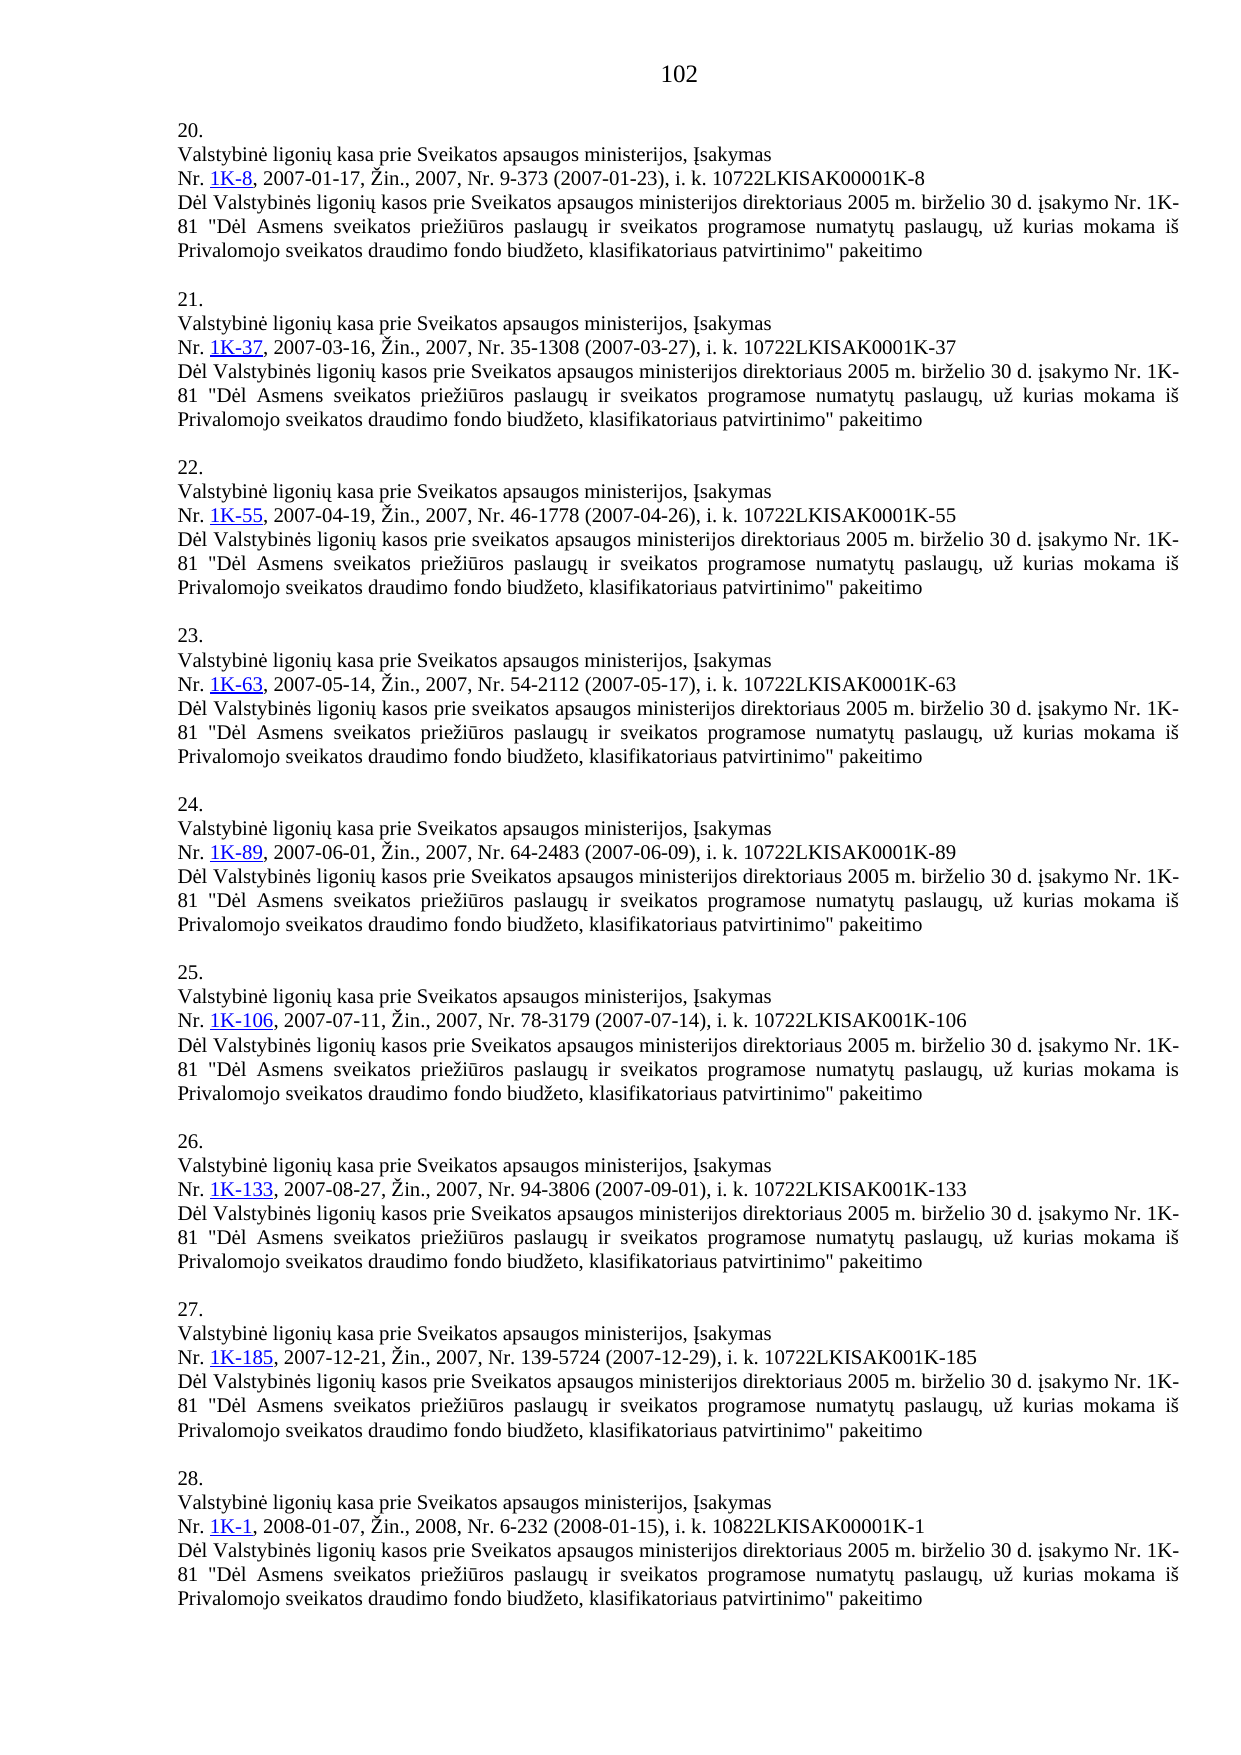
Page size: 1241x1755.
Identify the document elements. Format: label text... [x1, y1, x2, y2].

text Nr. 1K-133, 2007-08-27, Žin., 2007, Nr. 94-3806 (2007-09-01), i. k. 10722LKISAK001K-133 [177, 1177, 1181, 1201]
text Dėl Valstybinės ligonių kasos prie Sveikatos apsaugos ministerijos direktoriaus 2005 m. birželio 30 d. įsakymo Nr. 1K-81 "Dėl Asmens sveikatos priežiūros paslaugų ir sveikatos programose numatytų paslaugų, už kurias mokama iš Privalomojo sveikatos draudimo fondo biudžeto, klasifikatoriaus patvirtinimo" pakeitimo [177, 1369, 1181, 1442]
text Dėl Valstybinės ligonių kasos prie Sveikatos apsaugos ministerijos direktoriaus 2005 m. birželio 30 d. įsakymo Nr. 1K-81 "Dėl Asmens sveikatos priežiūros paslaugų ir sveikatos programose numatytų paslaugų, už kurias mokama iš Privalomojo sveikatos draudimo fondo biudžeto, klasifikatoriaus patvirtinimo" pakeitimo [177, 190, 1181, 262]
text 27. [177, 1297, 1181, 1321]
text Nr. 1K-37, 2007-03-16, Žin., 2007, Nr. 35-1308 (2007-03-27), i. k. 10722LKISAK0001K-37 [177, 335, 1181, 359]
text Nr. 1K-55, 2007-04-19, Žin., 2007, Nr. 46-1778 (2007-04-26), i. k. 10722LKISAK0001K-55 [177, 503, 1181, 527]
text Nr. 1K-63, 2007-05-14, Žin., 2007, Nr. 54-2112 (2007-05-17), i. k. 10722LKISAK0001K-63 [177, 672, 1181, 696]
text 28. [177, 1466, 1181, 1490]
text Valstybinė ligonių kasa prie Sveikatos apsaugos ministerijos, Įsakymas [177, 1153, 1181, 1177]
text 26. [177, 1129, 1181, 1153]
text Dėl Valstybinės ligonių kasos prie Sveikatos apsaugos ministerijos direktoriaus 2005 m. birželio 30 d. įsakymo Nr. 1K-81 "Dėl Asmens sveikatos priežiūros paslaugų ir sveikatos programose numatytų paslaugų, už kurias mokama iš Privalomojo sveikatos draudimo fondo biudžeto, klasifikatoriaus patvirtinimo" pakeitimo [177, 1538, 1181, 1610]
text 20. [177, 118, 1181, 142]
text Dėl Valstybinės ligonių kasos prie Sveikatos apsaugos ministerijos direktoriaus 2005 m. birželio 30 d. įsakymo Nr. 1K-81 "Dėl Asmens sveikatos priežiūros paslaugų ir sveikatos programose numatytų paslaugų, už kurias mokama iš Privalomojo sveikatos draudimo fondo biudžeto, klasifikatoriaus patvirtinimo" pakeitimo [177, 1201, 1181, 1273]
text 25. [177, 960, 1181, 984]
text Dėl Valstybinės ligonių kasos prie Sveikatos apsaugos ministerijos direktoriaus 2005 m. birželio 30 d. įsakymo Nr. 1K-81 "Dėl Asmens sveikatos priežiūros paslaugų ir sveikatos programose numatytų paslaugų, už kurias mokama is Privalomojo sveikatos draudimo fondo biudžeto, klasifikatoriaus patvirtinimo" pakeitimo [177, 1032, 1181, 1105]
text 23. [177, 623, 1181, 647]
text 24. [177, 792, 1181, 816]
text Nr. 1K-89, 2007-06-01, Žin., 2007, Nr. 64-2483 (2007-06-09), i. k. 10722LKISAK0001K-89 [177, 840, 1181, 864]
text 21. [177, 287, 1181, 311]
text Valstybinė ligonių kasa prie Sveikatos apsaugos ministerijos, Įsakymas [177, 816, 1181, 840]
text Valstybinė ligonių kasa prie Sveikatos apsaugos ministerijos, Įsakymas [177, 984, 1181, 1008]
text Nr. 1K-185, 2007-12-21, Žin., 2007, Nr. 139-5724 (2007-12-29), i. k. 10722LKISAK001K-185 [177, 1345, 1181, 1369]
text 22. [177, 455, 1181, 479]
text Dėl Valstybinės ligonių kasos prie Sveikatos apsaugos ministerijos direktoriaus 2005 m. birželio 30 d. įsakymo Nr. 1K-81 "Dėl Asmens sveikatos priežiūros paslaugų ir sveikatos programose numatytų paslaugų, už kurias mokama iš Privalomojo sveikatos draudimo fondo biudžeto, klasifikatoriaus patvirtinimo" pakeitimo [177, 359, 1181, 431]
text Dėl Valstybinės ligonių kasos prie sveikatos apsaugos ministerijos direktoriaus 2005 m. birželio 30 d. įsakymo Nr. 1K-81 "Dėl Asmens sveikatos priežiūros paslaugų ir sveikatos programose numatytų paslaugų, už kurias mokama iš Privalomojo sveikatos draudimo fondo biudžeto, klasifikatoriaus patvirtinimo" pakeitimo [177, 696, 1181, 768]
text Valstybinė ligonių kasa prie Sveikatos apsaugos ministerijos, Įsakymas [177, 311, 1181, 335]
text Dėl Valstybinės ligonių kasos prie Sveikatos apsaugos ministerijos direktoriaus 2005 m. birželio 30 d. įsakymo Nr. 1K-81 "Dėl Asmens sveikatos priežiūros paslaugų ir sveikatos programose numatytų paslaugų, už kurias mokama iš Privalomojo sveikatos draudimo fondo biudžeto, klasifikatoriaus patvirtinimo" pakeitimo [177, 864, 1181, 936]
text Nr. 1K-8, 2007-01-17, Žin., 2007, Nr. 9-373 (2007-01-23), i. k. 10722LKISAK00001K-8 [177, 166, 1181, 190]
text Valstybinė ligonių kasa prie Sveikatos apsaugos ministerijos, Įsakymas [177, 647, 1181, 672]
text Valstybinė ligonių kasa prie Sveikatos apsaugos ministerijos, Įsakymas [177, 1490, 1181, 1514]
text Valstybinė ligonių kasa prie Sveikatos apsaugos ministerijos, Įsakymas [177, 1321, 1181, 1345]
text Valstybinė ligonių kasa prie Sveikatos apsaugos ministerijos, Įsakymas [177, 142, 1181, 166]
text Dėl Valstybinės ligonių kasos prie sveikatos apsaugos ministerijos direktoriaus 2005 m. birželio 30 d. įsakymo Nr. 1K-81 "Dėl Asmens sveikatos priežiūros paslaugų ir sveikatos programose numatytų paslaugų, už kurias mokama iš Privalomojo sveikatos draudimo fondo biudžeto, klasifikatoriaus patvirtinimo" pakeitimo [177, 527, 1181, 599]
text Valstybinė ligonių kasa prie Sveikatos apsaugos ministerijos, Įsakymas [177, 479, 1181, 503]
text Nr. 1K-106, 2007-07-11, Žin., 2007, Nr. 78-3179 (2007-07-14), i. k. 10722LKISAK001K-106 [177, 1008, 1181, 1032]
text Nr. 1K-1, 2008-01-07, Žin., 2008, Nr. 6-232 (2008-01-15), i. k. 10822LKISAK00001K-1 [177, 1514, 1181, 1538]
